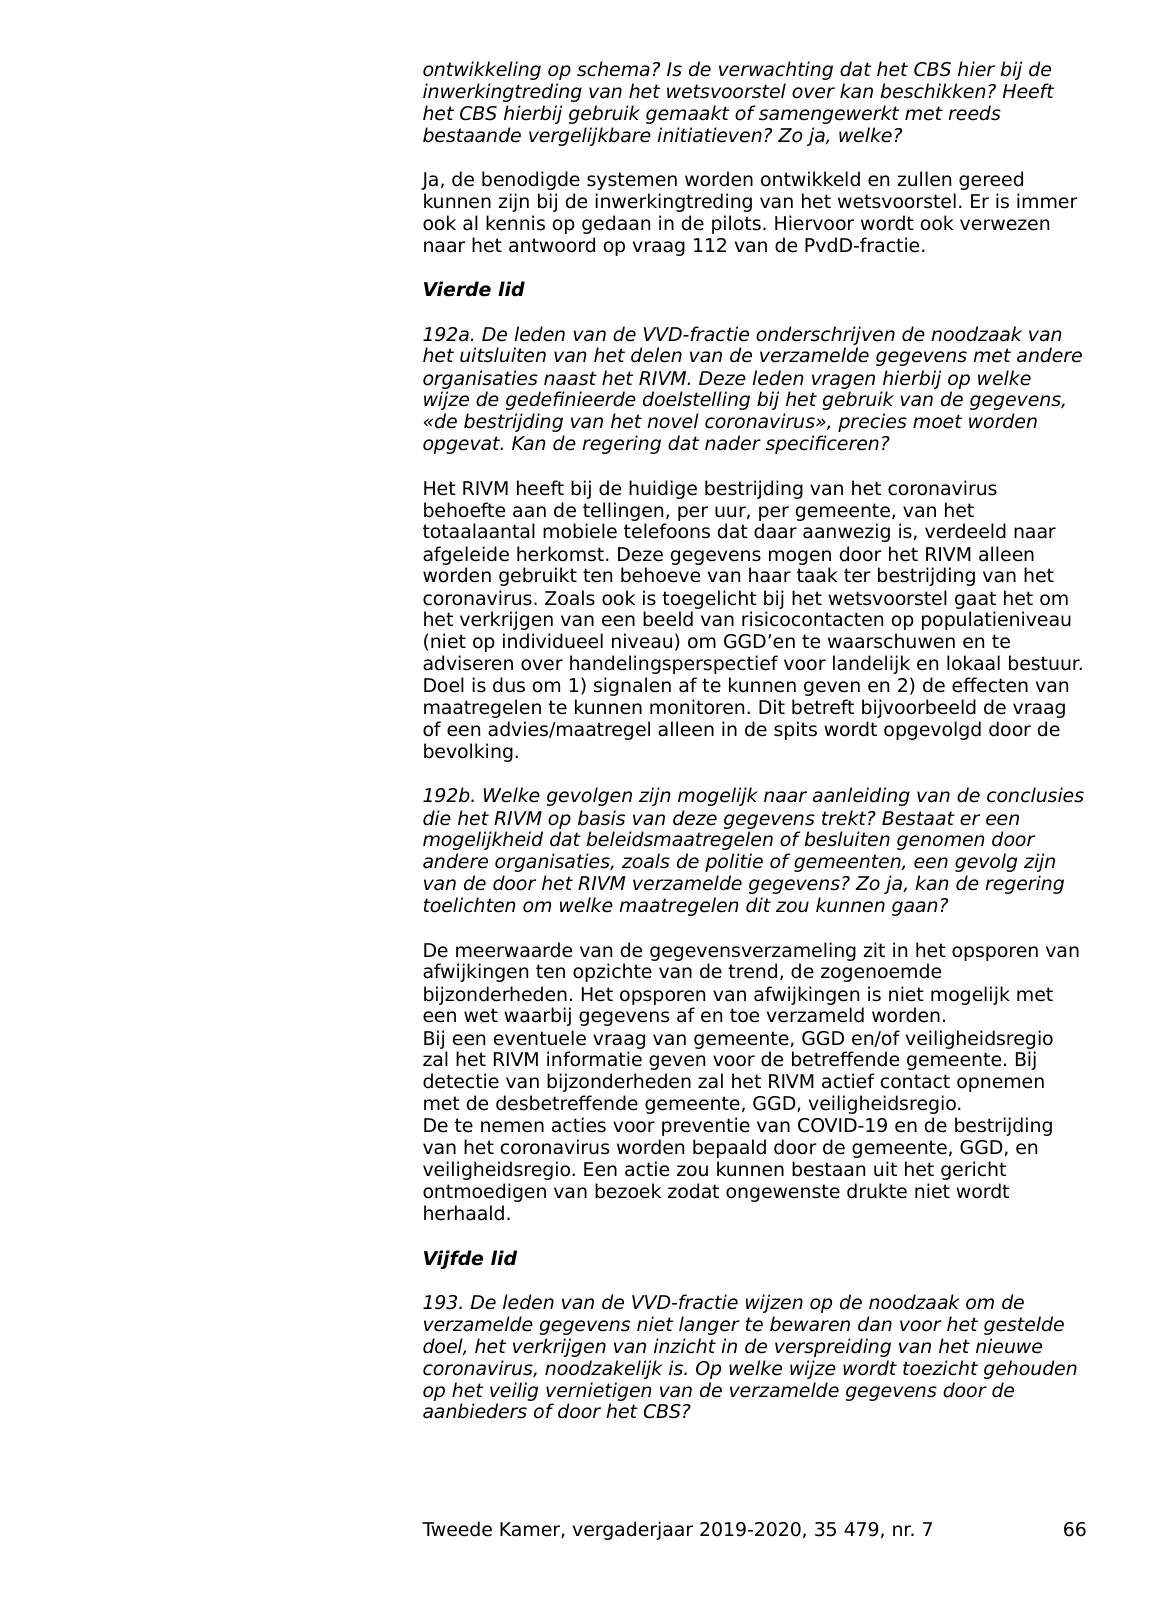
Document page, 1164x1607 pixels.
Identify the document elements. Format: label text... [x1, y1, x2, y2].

text ontwikkeling op schema? Is de verwachting dat het CBS hier bij de inwerkingtreding van het wetsvoorstel over kan beschikken? Heeft het CBS hierbij gebruik gemaakt of samengewerkt met reeds bestaande vergelijkbare initiatieven? Zo ja, welke? [422, 59, 1087, 147]
text 192a. De leden van de VVD-fractie onderschrijven de noodzaak van het uitsluiten van het delen van de verzamelde gegevens met andere organisaties naast het RIVM. Deze leden vragen hierbij op welke wijze de gedefinieerde doelstelling bij het gebruik van de gegevens, «de bestrijding van het novel coronavirus», precies moet worden opgevat. Kan de regering dat nader specificeren? [422, 323, 1087, 455]
subtitle Vierde lid [422, 279, 1087, 301]
text Ja, de benodigde systemen worden ontwikkeld en zullen gereed kunnen zijn bij de inwerkingtreding van het wetsvoorstel. Er is immer ook al kennis op gedaan in de pilots. Hiervoor wordt ook verwezen naar het antwoord op vraag 112 van de PvdD-fractie. [422, 169, 1087, 257]
text Het RIVM heeft bij de huidige bestrijding van het coronavirus behoefte aan de tellingen, per uur, per gemeente, van het totaalaantal mobiele telefoons dat daar aanwezig is, verdeeld naar afgeleide herkomst. Deze gegevens mogen door het RIVM alleen worden gebruikt ten behoeve van haar taak ter bestrijding van het coronavirus. Zoals ook is toegelicht bij het wetsvoorstel gaat het om het verkrijgen van een beeld van risicocontacten op populatieniveau (niet op individueel niveau) om GGD’en te waarschuwen en te adviseren over handelingsperspectief voor landelijk en lokaal bestuur. Doel is dus om 1) signalen af te kunnen geven en 2) de effecten van maatregelen te kunnen monitoren. Dit betreft bijvoorbeeld de vraag of een advies/maatregel alleen in de spits wordt opgevolgd door de bevolking. [422, 477, 1087, 763]
text Bij een eventuele vraag van gemeente, GGD en/of veiligheidsregio zal het RIVM informatie geven voor de betreffende gemeente. Bij detectie van bijzonderheden zal het RIVM actief contact opnemen met de desbetreffende gemeente, GGD, veiligheidsregio. [422, 1027, 1087, 1115]
subtitle Vijfde lid [422, 1247, 1087, 1269]
text 193. De leden van de VVD-fractie wijzen op de noodzaak om de verzamelde gegevens niet langer te bewaren dan voor het gestelde doel, het verkrijgen van inzicht in de verspreiding van het nieuwe coronavirus, noodzakelijk is. Op welke wijze wordt toezicht gehouden op het veilig vernietigen van de verzamelde gegevens door de aanbieders of door het CBS? [422, 1292, 1087, 1423]
text De meerwaarde van de gegevensverzameling zit in het opsporen van afwijkingen ten opzichte van de trend, de zogenoemde bijzonderheden. Het opsporen van afwijkingen is niet mogelijk met een wet waarbij gegevens af en toe verzameld worden. [422, 939, 1087, 1027]
text De te nemen acties voor preventie van COVID-19 en de bestrijding van het coronavirus worden bepaald door de gemeente, GGD, en veiligheidsregio. Een actie zou kunnen bestaan uit het gericht ontmoedigen van bezoek zodat ongewenste drukte niet wordt herhaald. [422, 1115, 1087, 1225]
text 192b. Welke gevolgen zijn mogelijk naar aanleiding van de conclusies die het RIVM op basis van deze gegevens trekt? Bestaat er een mogelijkheid dat beleidsmaatregelen of besluiten genomen door andere organisaties, zoals de politie of gemeenten, een gevolg zijn van de door het RIVM verzamelde gegevens? Zo ja, kan de regering toelichten om welke maatregelen dit zou kunnen gaan? [422, 785, 1087, 917]
